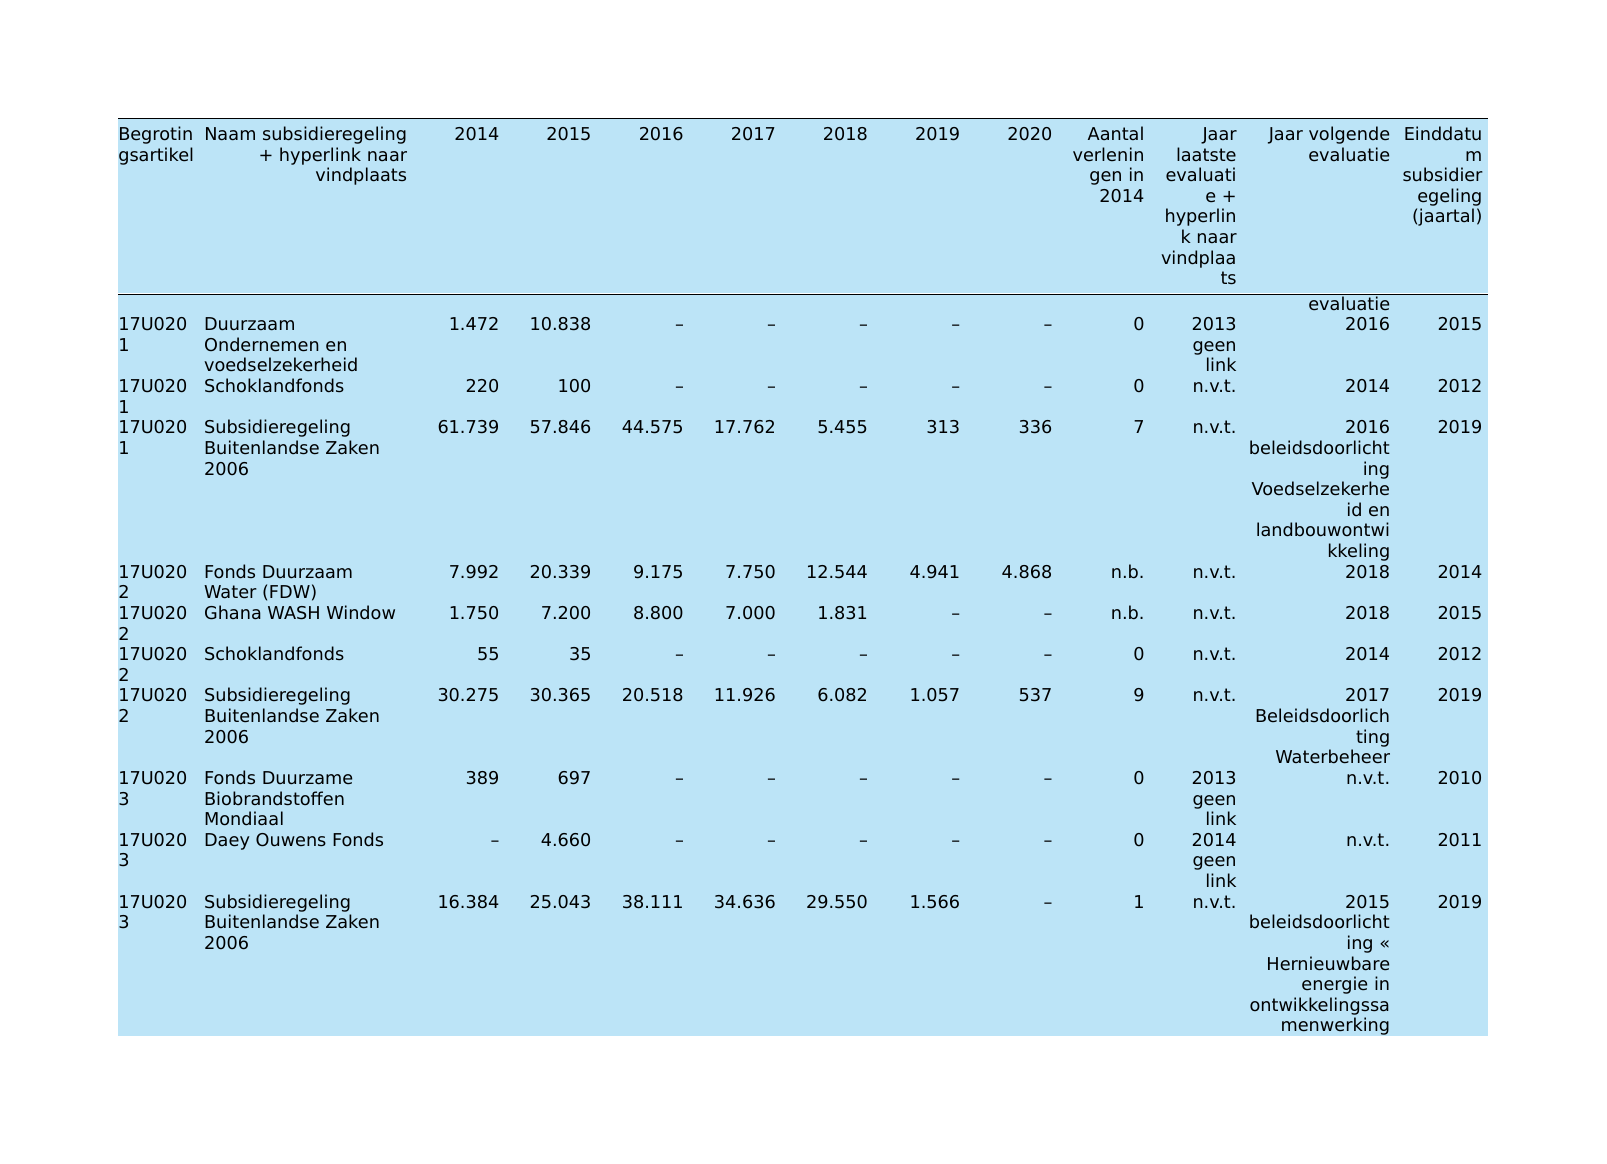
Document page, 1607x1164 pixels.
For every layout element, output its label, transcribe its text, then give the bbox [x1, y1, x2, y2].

table_header 2014 [413, 119, 505, 293]
table_cell – [689, 314, 782, 376]
table_header 2018 [782, 119, 874, 293]
table_cell 29.550 [782, 892, 874, 1036]
table_cell 55 [413, 644, 505, 685]
table_cell – [966, 768, 1058, 830]
table_cell 336 [966, 417, 1058, 562]
table_cell 4.660 [505, 830, 597, 892]
table_cell – [966, 644, 1058, 685]
table_cell 34.636 [689, 892, 782, 1036]
table_cell 2019 [1396, 892, 1488, 1036]
table_header Naam subsidieregeling + hyperlink naar vindplaats [198, 119, 413, 293]
table_cell 0 [1058, 768, 1150, 830]
table_cell 17U0202 [118, 562, 198, 603]
table_cell 12.544 [782, 562, 874, 603]
table_cell n.v.t. [1150, 603, 1242, 644]
table_cell 2012 [1396, 376, 1488, 417]
table_cell – [874, 830, 966, 892]
table_header Aantal verleningen in 2014 [1058, 119, 1150, 293]
table_cell [689, 295, 782, 314]
table_cell 9 [1058, 685, 1150, 768]
table_cell n.v.t. [1150, 685, 1242, 768]
table_cell 2014 [1396, 562, 1488, 603]
table_cell – [597, 830, 689, 892]
table_cell – [782, 830, 874, 892]
table_cell 100 [505, 376, 597, 417]
table_cell 17U0201 [118, 376, 198, 417]
table_cell 697 [505, 768, 597, 830]
table_cell [966, 295, 1058, 314]
table_cell 1.750 [413, 603, 505, 644]
table_cell 7.992 [413, 562, 505, 603]
table_cell [505, 295, 597, 314]
table_cell Subsidieregeling Buitenlandse Zaken 2006 [198, 417, 413, 562]
table_cell [874, 295, 966, 314]
table_cell Duurzaam Ondernemen en voedselzekerheid [198, 314, 413, 376]
table_cell 2010 [1396, 768, 1488, 830]
table_cell 7.200 [505, 603, 597, 644]
table_cell n.b. [1058, 603, 1150, 644]
table_cell 30.275 [413, 685, 505, 768]
table_cell 20.518 [597, 685, 689, 768]
table_cell 57.846 [505, 417, 597, 562]
table_cell 2014 [1242, 644, 1396, 685]
table_cell 2013 geen link [1150, 768, 1242, 830]
table_cell 2015 beleidsdoorlichting « Hernieuwbare energie in ontwikkelingssamenwerking [1242, 892, 1396, 1036]
table_cell [1150, 295, 1242, 314]
table_cell 17U0201 [118, 417, 198, 562]
table_cell 2011 [1396, 830, 1488, 892]
table_cell 11.926 [689, 685, 782, 768]
table_cell – [597, 376, 689, 417]
table_cell 1.057 [874, 685, 966, 768]
table_cell 2016 [1242, 314, 1396, 376]
table_cell 2015 [1396, 603, 1488, 644]
table_header Einddatum subsidieregeling (jaartal) [1396, 119, 1488, 293]
table_cell 20.339 [505, 562, 597, 603]
table_cell 7 [1058, 417, 1150, 562]
table_cell – [689, 830, 782, 892]
table_cell 2018 [1242, 603, 1396, 644]
table_cell 9.175 [597, 562, 689, 603]
table_cell n.v.t. [1150, 644, 1242, 685]
table_cell [413, 295, 505, 314]
table_cell 0 [1058, 830, 1150, 892]
table_cell 5.455 [782, 417, 874, 562]
table_cell 2017 Beleidsdoorlichting Waterbeheer [1242, 685, 1396, 768]
table_header Jaar volgende evaluatie [1242, 119, 1396, 293]
table_cell n.v.t. [1242, 768, 1396, 830]
table_header 2017 [689, 119, 782, 293]
table_cell 1 [1058, 892, 1150, 1036]
table_cell 2019 [1396, 417, 1488, 562]
table_cell – [413, 830, 505, 892]
table_cell [1058, 295, 1150, 314]
table_cell [118, 295, 198, 314]
table_cell [597, 295, 689, 314]
table_cell 16.384 [413, 892, 505, 1036]
table_cell 2012 [1396, 644, 1488, 685]
table_cell n.b. [1058, 562, 1150, 603]
table_cell 537 [966, 685, 1058, 768]
table_cell – [782, 314, 874, 376]
table_cell Subsidieregeling Buitenlandse Zaken 2006 [198, 892, 413, 1036]
table_cell 17U0202 [118, 685, 198, 768]
table_cell 7.000 [689, 603, 782, 644]
table_cell – [597, 644, 689, 685]
table_cell 10.838 [505, 314, 597, 376]
table_cell 25.043 [505, 892, 597, 1036]
table_cell 389 [413, 768, 505, 830]
table_header 2015 [505, 119, 597, 293]
table_cell [782, 295, 874, 314]
table_cell – [966, 603, 1058, 644]
table_cell 8.800 [597, 603, 689, 644]
table_cell Daey Ouwens Fonds [198, 830, 413, 892]
table_cell – [874, 603, 966, 644]
table_cell 17U0203 [118, 768, 198, 830]
table_header 2020 [966, 119, 1058, 293]
table_cell n.v.t. [1150, 892, 1242, 1036]
table_cell – [689, 376, 782, 417]
table_cell – [689, 644, 782, 685]
table_cell 0 [1058, 376, 1150, 417]
table_cell 44.575 [597, 417, 689, 562]
table_cell 2013 geen link [1150, 314, 1242, 376]
table_cell 1.831 [782, 603, 874, 644]
table_header 2016 [597, 119, 689, 293]
table_cell 6.082 [782, 685, 874, 768]
table_cell 17U0203 [118, 830, 198, 892]
table_cell 35 [505, 644, 597, 685]
table_header Begrotingsartikel [118, 119, 198, 293]
table_cell n.v.t. [1150, 376, 1242, 417]
table_cell 17U0202 [118, 644, 198, 685]
table_cell 38.111 [597, 892, 689, 1036]
table_cell 0 [1058, 314, 1150, 376]
table_cell – [597, 768, 689, 830]
table_cell – [874, 644, 966, 685]
table_cell Ghana WASH Window [198, 603, 413, 644]
table_cell [1396, 295, 1488, 314]
table_cell – [782, 768, 874, 830]
table_cell 220 [413, 376, 505, 417]
table_cell 313 [874, 417, 966, 562]
table_cell 2014 geen link [1150, 830, 1242, 892]
table_cell Schoklandfonds [198, 376, 413, 417]
table_cell n.v.t. [1150, 562, 1242, 603]
table_cell Schoklandfonds [198, 644, 413, 685]
table_cell – [597, 314, 689, 376]
table_cell Subsidieregeling Buitenlandse Zaken 2006 [198, 685, 413, 768]
table_cell [198, 295, 413, 314]
table_cell 2019 [1396, 685, 1488, 768]
table_cell 2015 [1396, 314, 1488, 376]
table_cell 2016 beleidsdoorlichting Voedselzekerheid en landbouwontwikkeling [1242, 417, 1396, 562]
table_cell 4.868 [966, 562, 1058, 603]
table_cell 4.941 [874, 562, 966, 603]
table_cell n.v.t. [1242, 830, 1396, 892]
table_cell 30.365 [505, 685, 597, 768]
table_cell – [966, 314, 1058, 376]
table_header 2019 [874, 119, 966, 293]
table_cell 0 [1058, 644, 1150, 685]
table_cell – [966, 830, 1058, 892]
table_cell n.v.t. [1150, 417, 1242, 562]
table_cell – [689, 768, 782, 830]
table_cell 7.750 [689, 562, 782, 603]
table_cell – [782, 376, 874, 417]
table_cell 2014 [1242, 376, 1396, 417]
table_header Jaar laatste evaluatie + hyperlink naar vindplaats [1150, 119, 1242, 293]
table_cell evaluatie [1242, 295, 1396, 314]
table_cell 17U0202 [118, 603, 198, 644]
table_cell Fonds Duurzaam Water (FDW) [198, 562, 413, 603]
table_cell – [874, 768, 966, 830]
table_cell 1.472 [413, 314, 505, 376]
table_cell Fonds Duurzame Biobrandstoffen Mondiaal [198, 768, 413, 830]
table_cell 17.762 [689, 417, 782, 562]
table_cell 17U0201 [118, 314, 198, 376]
table_cell 2018 [1242, 562, 1396, 603]
table_cell – [782, 644, 874, 685]
table_cell – [874, 376, 966, 417]
table_cell – [966, 376, 1058, 417]
table_cell – [966, 892, 1058, 1036]
table_cell 17U0203 [118, 892, 198, 1036]
table_cell 61.739 [413, 417, 505, 562]
table_cell 1.566 [874, 892, 966, 1036]
table_cell – [874, 314, 966, 376]
